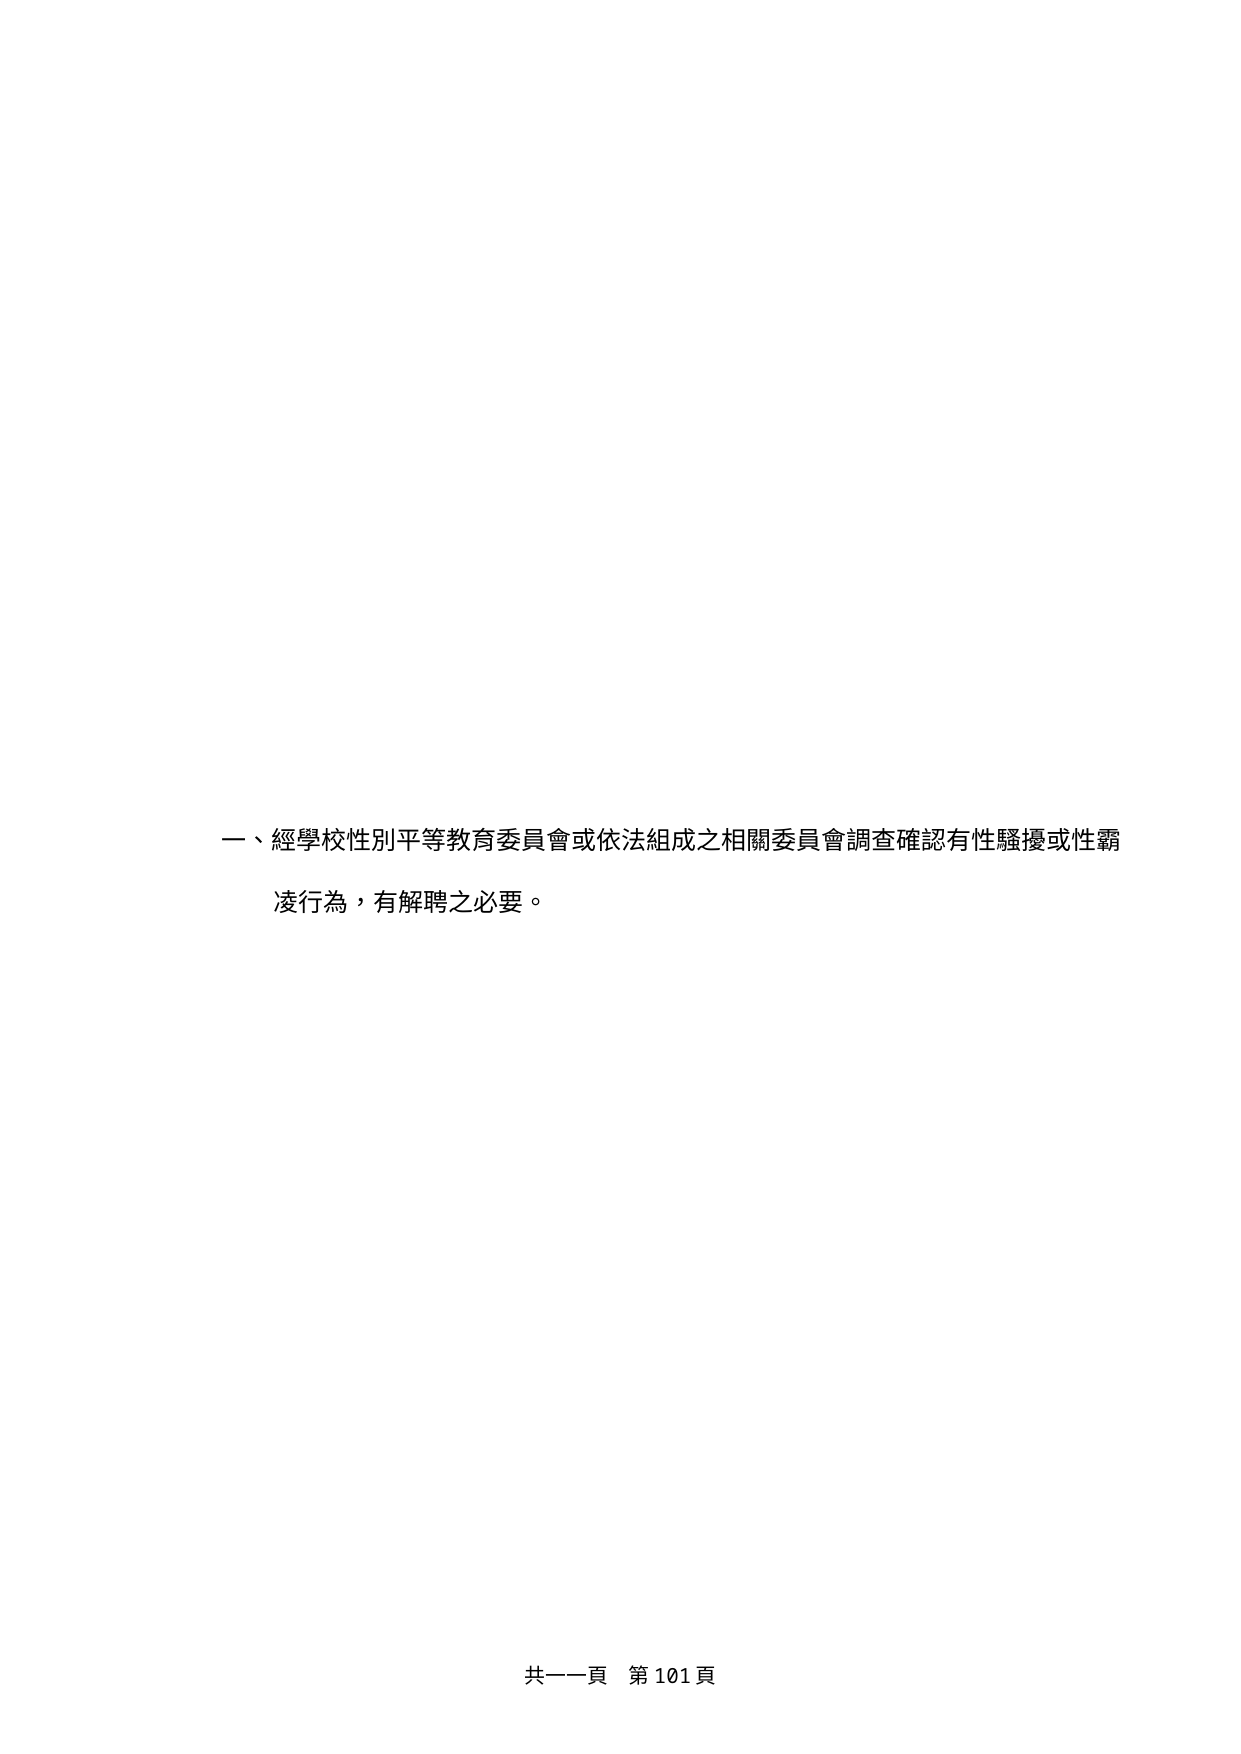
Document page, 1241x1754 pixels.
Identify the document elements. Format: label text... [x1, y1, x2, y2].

text 一、經學校性別平等教育委員會或依法組成之相關委員會調查確認有性騷擾或性霸凌行為，有解聘之必要。 [221, 797, 1122, 922]
